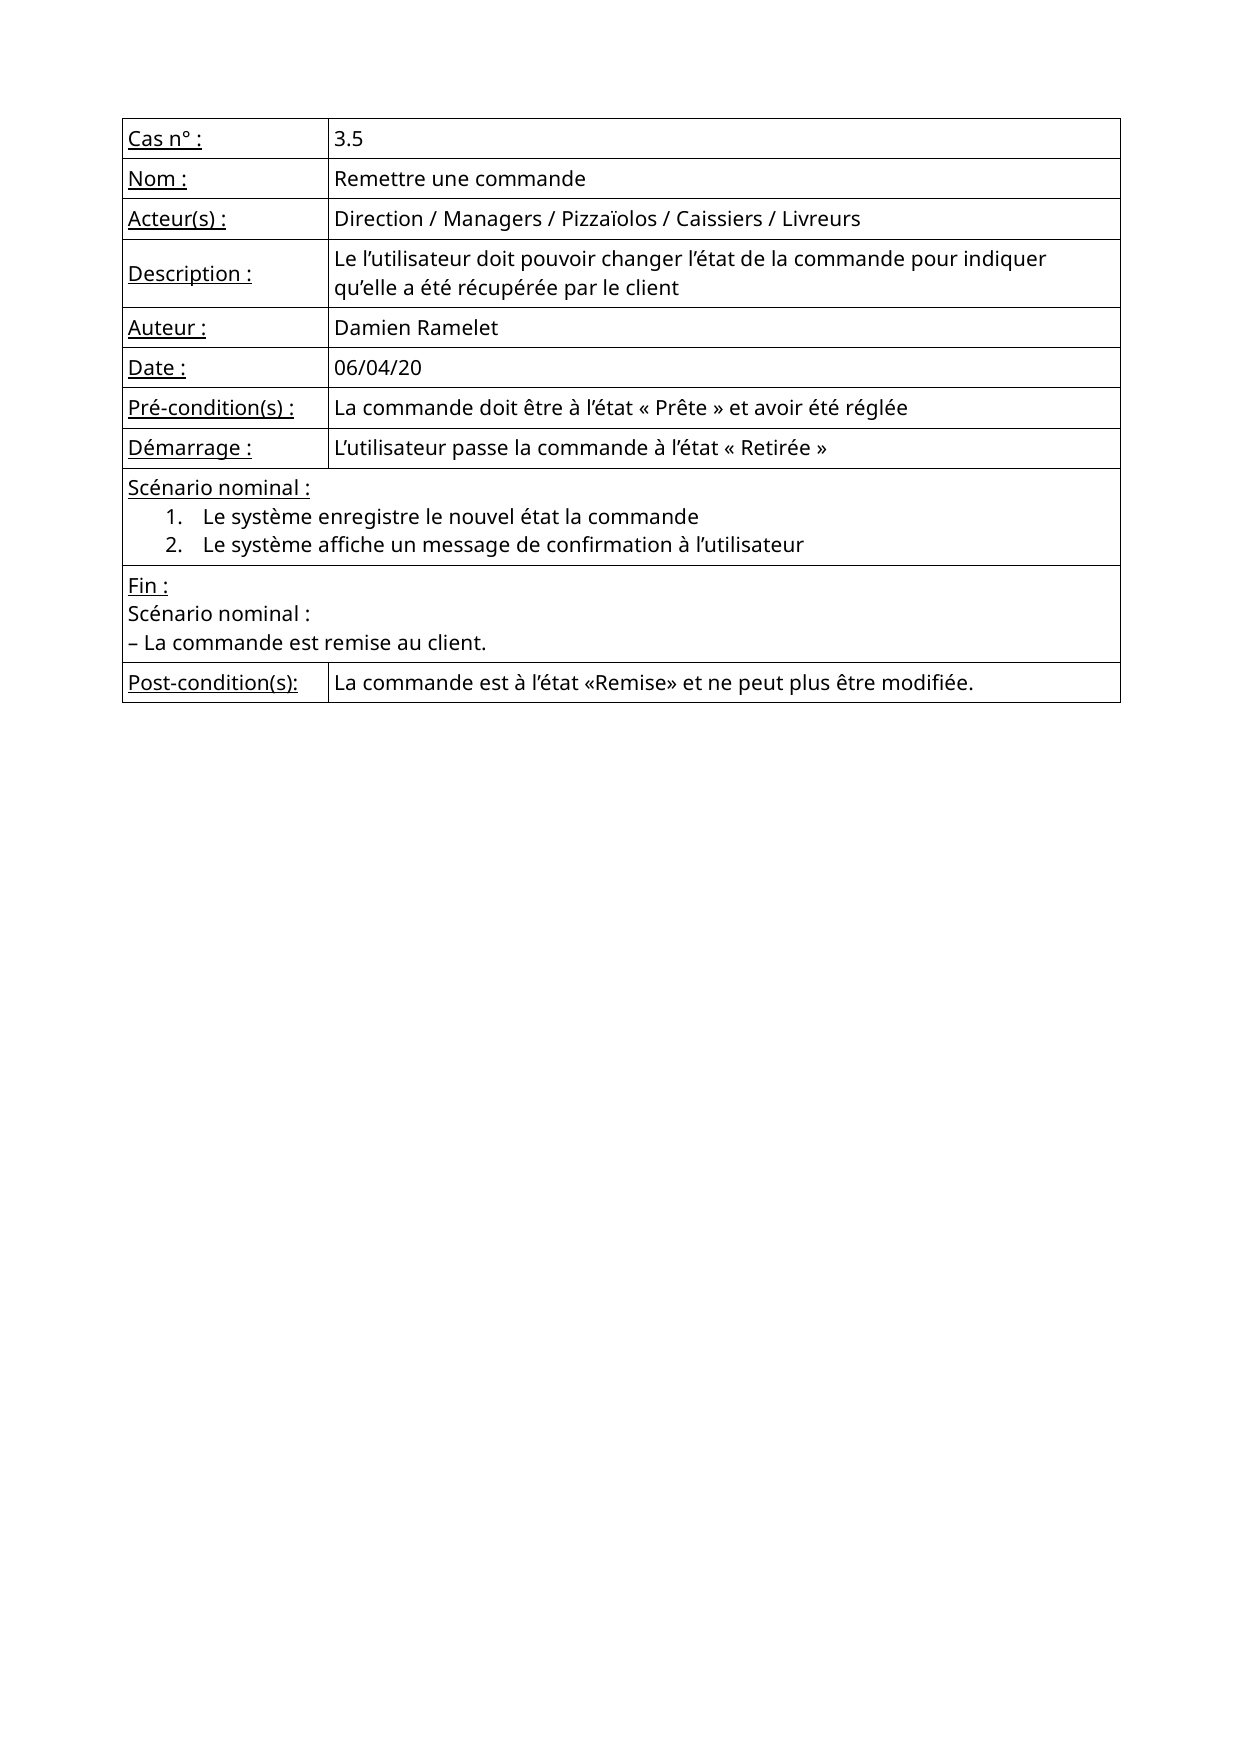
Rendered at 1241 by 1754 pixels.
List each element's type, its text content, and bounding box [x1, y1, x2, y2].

table_cell Le l’utilisateur doit pouvoir changer l’état de la commande pour indiquer qu’elle a été récupérée par le client [329, 240, 1120, 307]
table_cell 04/06/20 [329, 348, 1120, 387]
table_cell Scénario nominal : Le système enregistre le nouvel état la commande Le système affiche un message de confirmation à l’utilisateur [123, 469, 1120, 565]
table_cell La commande est à l’état «Remise» et ne peut plus être modifiée. [329, 663, 1120, 702]
table_cell Pré-condition(s) : [123, 388, 328, 427]
table_cell Direction / Managers / Pizzaïolos / Caissiers / Livreurs [329, 199, 1120, 238]
table_cell L’utilisateur passe la commande à l’état « Retirée » [329, 429, 1120, 467]
table_cell Fin : Scénario nominal : – La commande est remise au client. [123, 566, 1120, 662]
table_cell La commande doit être à l’état « Prête » et avoir été réglée [329, 388, 1120, 427]
table_cell Date : [123, 348, 328, 387]
table_cell Damien Ramelet [329, 308, 1120, 347]
table_header 3.5 [329, 119, 1120, 158]
table_cell Remettre une commande [329, 159, 1120, 198]
table_cell Description : [123, 240, 328, 307]
table_cell Acteur(s) : [123, 199, 328, 238]
table_cell Auteur : [123, 308, 328, 347]
table_cell Démarrage : [123, 429, 328, 467]
table_cell Post-condition(s): [123, 663, 328, 702]
table_cell Nom : [123, 159, 328, 198]
table_header Cas n° : [123, 119, 328, 158]
